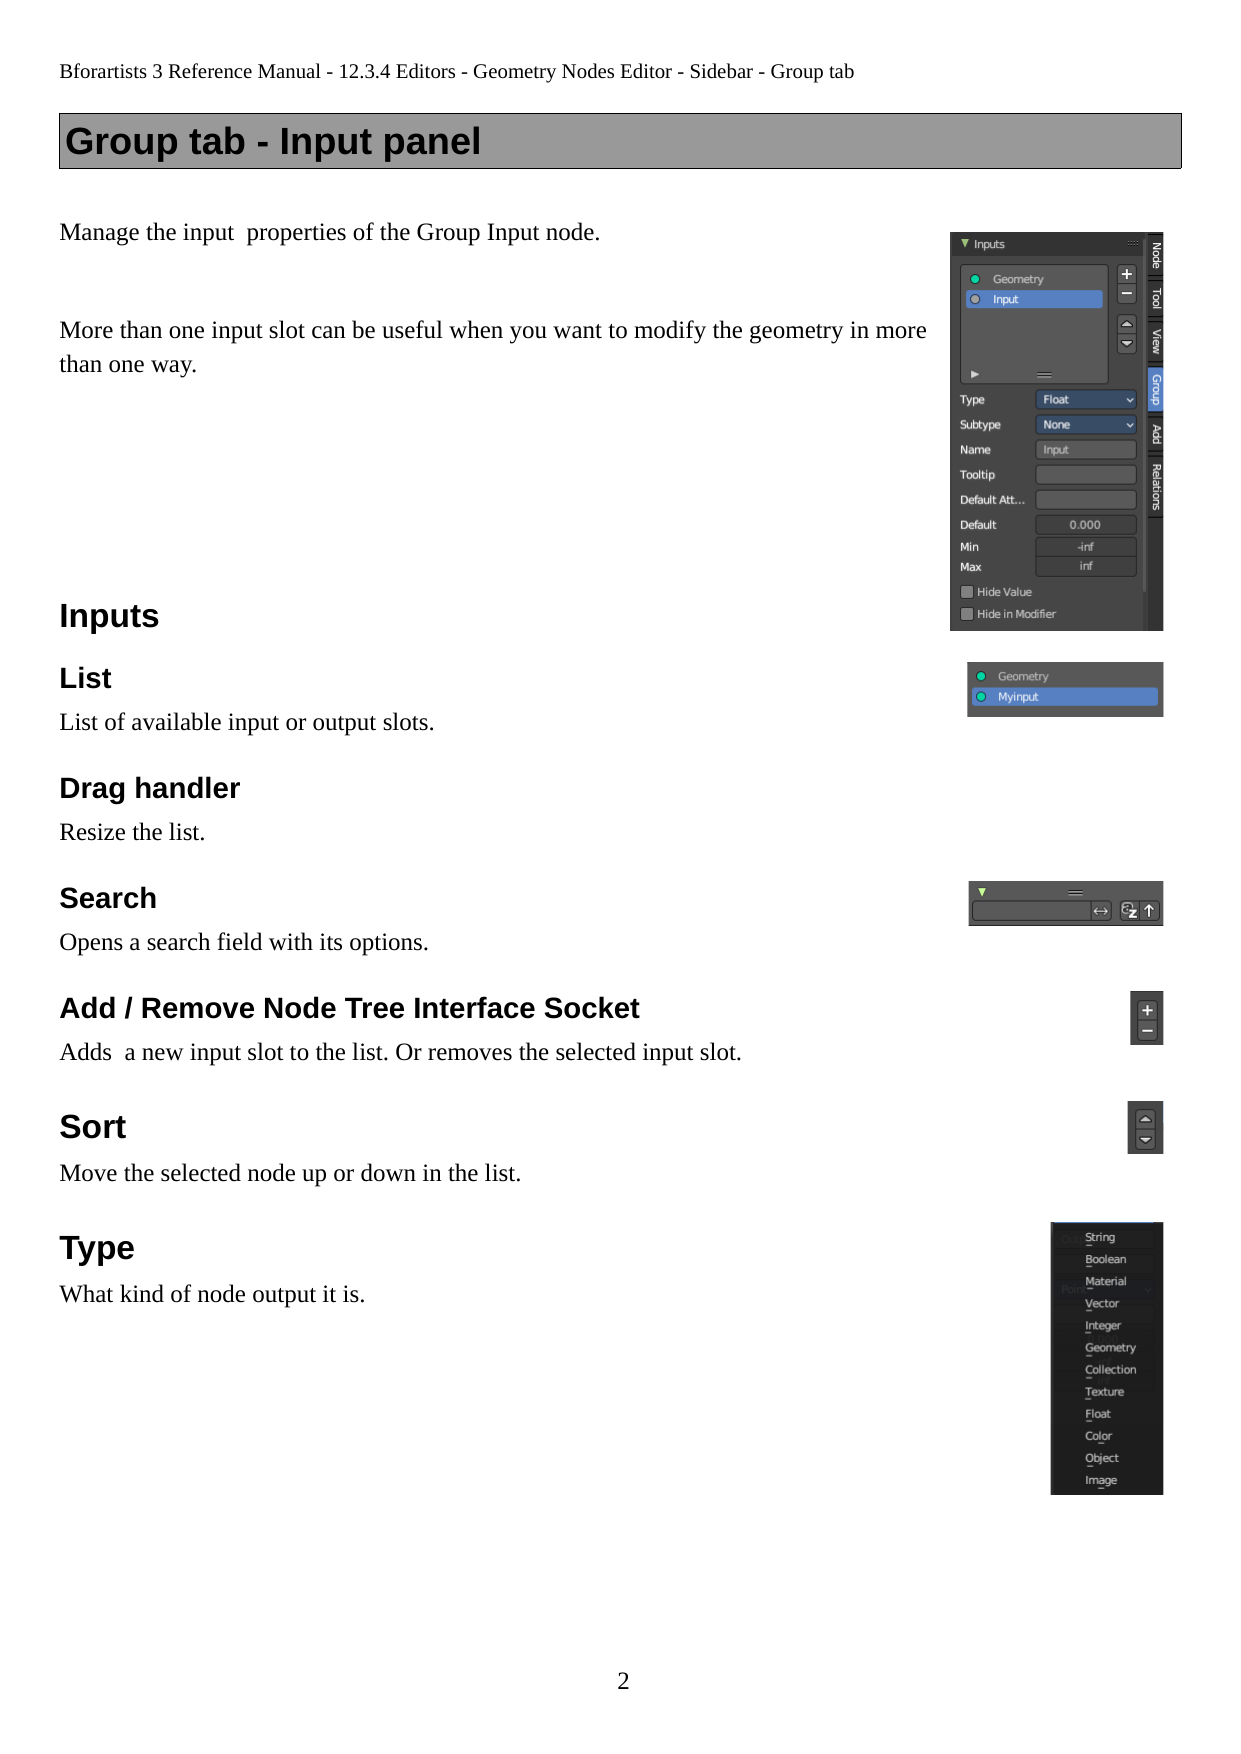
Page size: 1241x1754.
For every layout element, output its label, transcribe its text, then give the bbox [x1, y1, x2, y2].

subtitle Inputs [59, 595, 1181, 634]
table_header Group tab - Input panel [60, 114, 1181, 168]
subtitle [1164, 881, 1181, 915]
subtitle Sort [59, 1107, 1127, 1146]
text Resize the list. [59, 817, 1181, 846]
subtitle Add / Remove Node Tree Interface Socket [59, 991, 1130, 1024]
text More than one input slot can be useful when you want to modify the geometry in more than one way. [59, 315, 950, 378]
text What kind of node output it is. [59, 1279, 1050, 1308]
subtitle [1164, 1228, 1181, 1267]
picture [1127, 1101, 1164, 1154]
subtitle Drag handler [59, 771, 1181, 805]
subtitle List [59, 661, 1181, 695]
subtitle Search [59, 881, 968, 915]
subtitle Type [59, 1228, 1050, 1267]
picture [1050, 1222, 1164, 1495]
subtitle [1164, 1107, 1181, 1146]
picture [1130, 991, 1164, 1045]
text Manage the input properties of the Group Input node. [59, 217, 1181, 246]
picture [950, 232, 1164, 631]
picture [967, 662, 1164, 717]
text Opens a search field with its options. [59, 927, 1181, 956]
text Move the selected node up or down in the list. [59, 1158, 1181, 1187]
text Adds a new input slot to the list. Or removes the selected input slot. [59, 1037, 1181, 1066]
text List of available input or output slots. [59, 707, 1181, 736]
picture [968, 881, 1164, 926]
